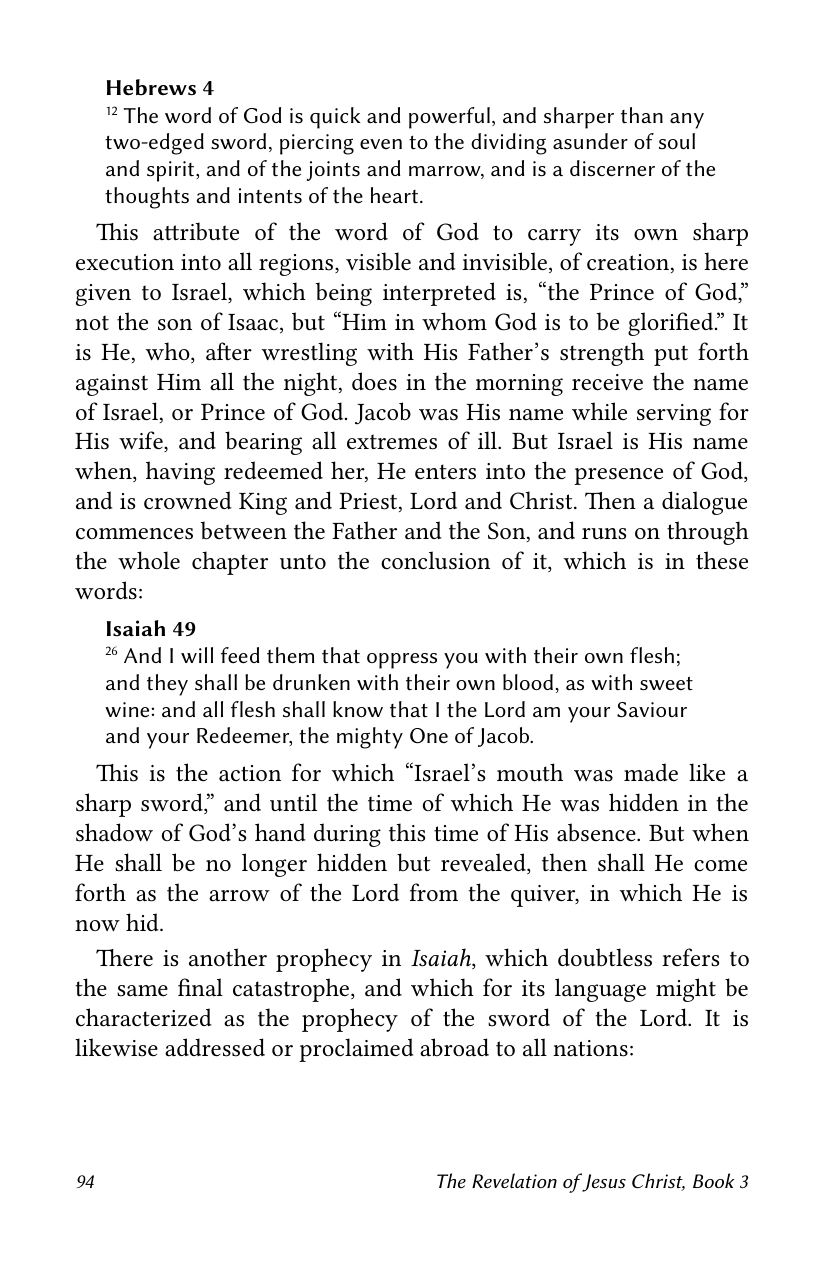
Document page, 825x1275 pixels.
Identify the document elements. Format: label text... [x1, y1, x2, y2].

text 12 The word of God is quick and powerful, and sharper than any two-edged sword, piercing even to the dividing asunder of soul and spirit, and of the joints and marrow, and is a discerner of the thoughts and intents of the heart. [105, 103, 720, 209]
text This attribute of the word of God to carry its own sharp execution into all regions, visible and invisible, of creation, is here given to Israel, which being interpreted is, “the Prince of God,” not the son of Isaac, but “Him in whom God is to be glorified.” It is He, who, after wrestling with His Father’s strength put forth against Him all the night, does in the morning receive the name of Israel, or Prince of God. Jacob was His name while serving for His wife, and bearing all extremes of ill. But Israel is His name when, having redeemed her, He enters into the presence of God, and is crowned King and Priest, Lord and Christ. Then a dialogue commences between the Father and the Son, and runs on through the whole chapter unto the conclusion of it, which is in these words: [75, 218, 750, 606]
text 26 And I will feed them that oppress you with their own flesh; and they shall be drunken with their own blood, as with sweet wine: and all flesh shall know that I the Lord am your Saviour and your Redeemer, the mighty One of Jacob. [105, 643, 720, 749]
text Isaiah 49 [105, 616, 750, 642]
text There is another prophecy in Isaiah, which doubtless refers to the same final catastrophe, and which for its language might be characterized as the prophecy of the sword of the Lord. It is likewise addressed or proclaimed abroad to all nations: [75, 944, 750, 1063]
text Hebrews 4 [105, 75, 750, 101]
text This is the action for which “Israel’s mouth was made like a sharp sword,” and until the time of which He was hidden in the shadow of God’s hand during this time of His absence. But when He shall be no longer hidden but revealed, then shall He come forth as the arrow of the Lord from the quiver, in which He is now hid. [75, 759, 750, 937]
